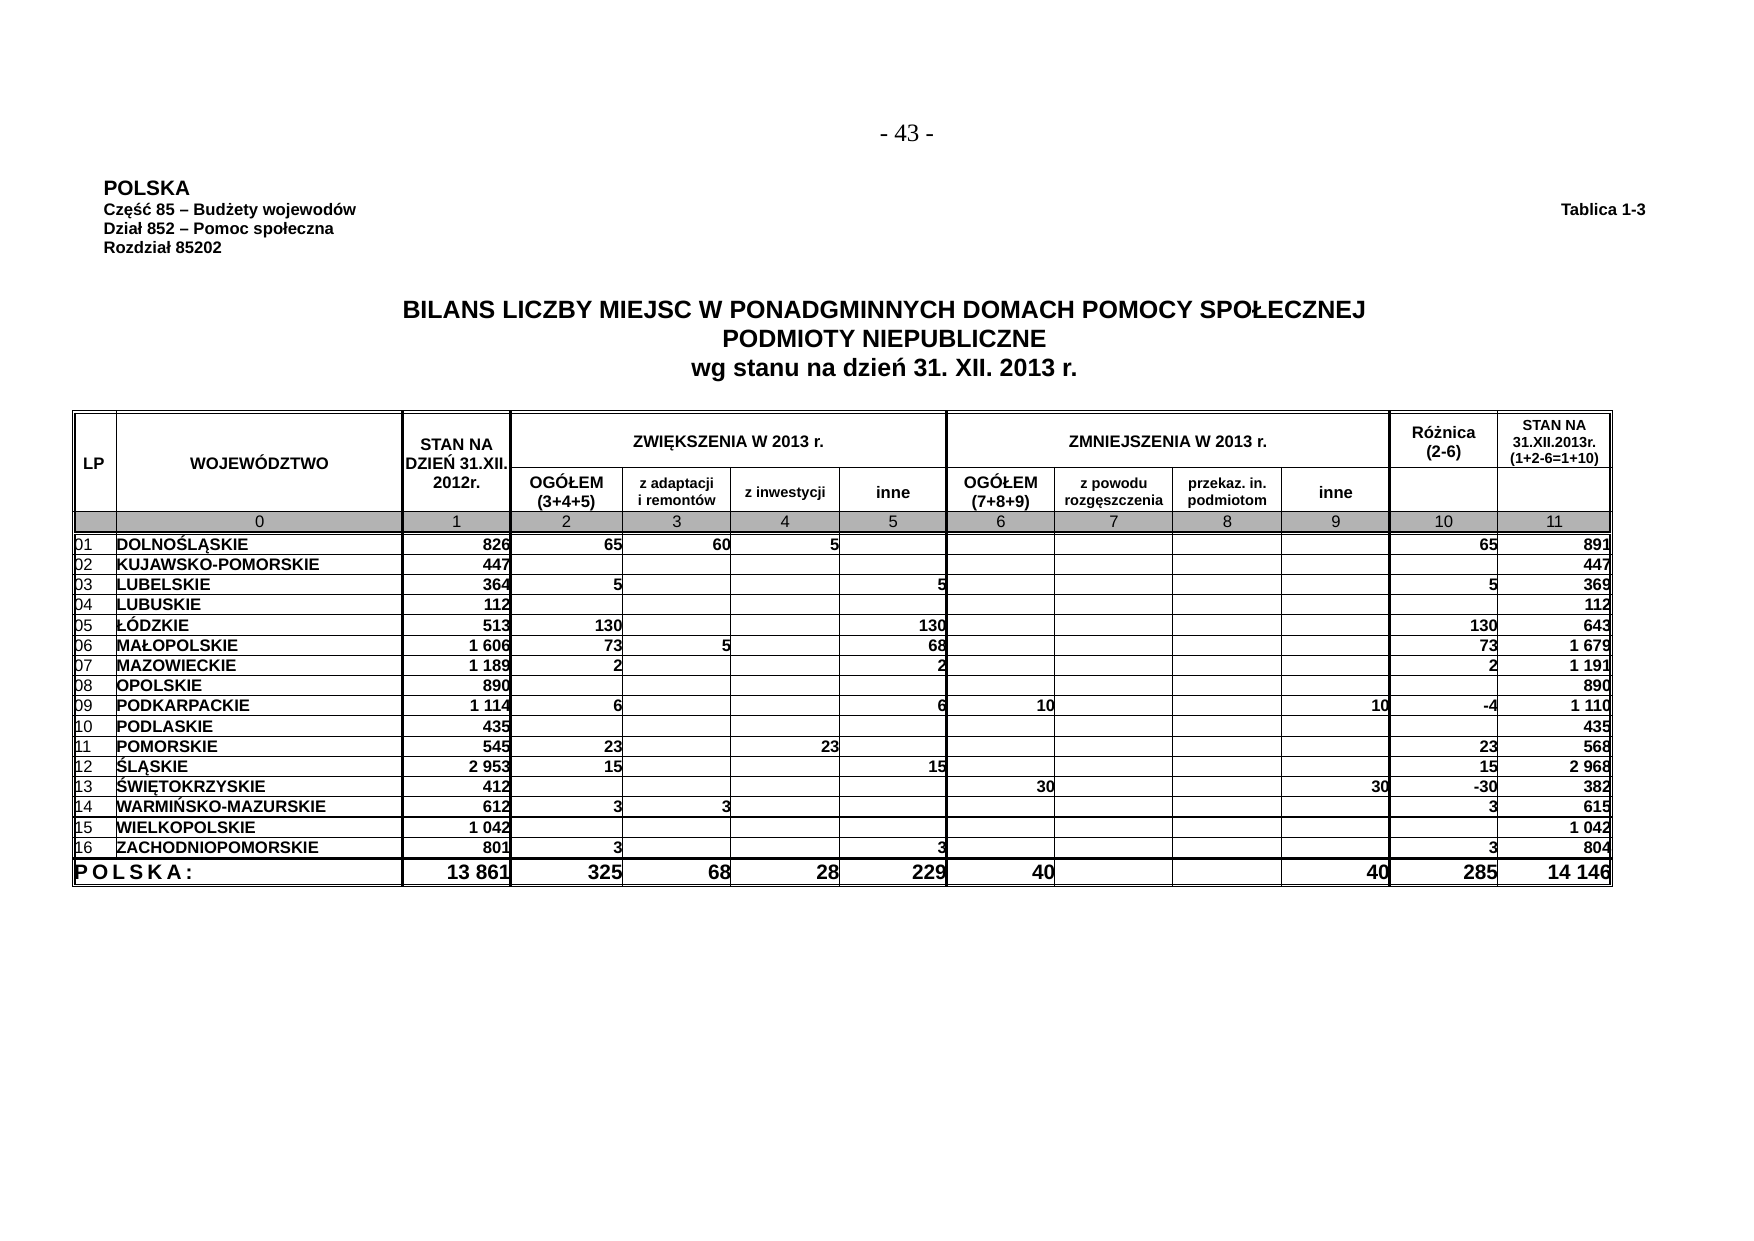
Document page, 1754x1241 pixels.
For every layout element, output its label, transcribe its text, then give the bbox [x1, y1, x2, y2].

table_cell 13 [76, 777, 116, 796]
table_cell [1391, 818, 1497, 837]
table_cell 1 191 [1498, 656, 1609, 675]
table_cell [731, 656, 839, 675]
table_cell 6 [948, 512, 1054, 531]
table_cell z adaptacji i remontów [623, 468, 730, 511]
table_cell z powodu rozgęszczenia [1055, 468, 1172, 511]
table_cell 02 [76, 555, 116, 574]
table_cell 5 [840, 575, 945, 594]
table_cell 1 042 [1498, 818, 1609, 837]
table_cell [948, 838, 1054, 857]
table_cell 612 [404, 797, 509, 816]
table_cell 5 [623, 636, 730, 655]
table_cell 05 [76, 615, 116, 634]
table_cell [1282, 656, 1388, 675]
table_cell [1173, 575, 1281, 594]
table_cell -4 [1391, 696, 1497, 715]
table_header STAN NA DZIEŃ 31.XII. 2012r. [404, 414, 509, 511]
table_cell [1055, 656, 1172, 675]
table_cell [840, 555, 945, 574]
table_cell [1173, 676, 1281, 695]
table_cell [1055, 696, 1172, 715]
table_cell [623, 838, 730, 857]
table_cell [623, 737, 730, 756]
table_cell 3 [512, 797, 622, 816]
table_cell ŁÓDZKIE [117, 615, 401, 634]
table_cell 229 [840, 860, 945, 884]
table_cell [731, 757, 839, 776]
table_header LP [76, 414, 116, 511]
table_cell ZACHODNIOPOMORSKIE [117, 838, 401, 857]
table_cell 130 [840, 615, 945, 634]
table_cell [1391, 595, 1497, 614]
table_cell [1391, 468, 1497, 511]
table_header ZMNIEJSZENIA W 2013 r. [948, 414, 1388, 467]
table_cell [1391, 676, 1497, 695]
table_cell [1173, 737, 1281, 756]
table_cell 2 [512, 656, 622, 675]
table_cell [948, 656, 1054, 675]
table_cell [1055, 716, 1172, 736]
table_cell 285 [1391, 860, 1497, 884]
table_cell OGÓŁEM (7+8+9) [948, 468, 1054, 511]
table_cell 369 [1498, 575, 1609, 594]
table_cell [512, 777, 622, 796]
table_cell [623, 757, 730, 776]
table_cell 65 [1391, 535, 1497, 554]
table_cell 0 [117, 512, 401, 531]
table_cell [512, 676, 622, 695]
table_cell [1282, 535, 1388, 554]
table_cell [1055, 860, 1172, 884]
table_cell [623, 656, 730, 675]
table_cell [623, 716, 730, 736]
table_cell [1282, 595, 1388, 614]
table_cell POMORSKIE [117, 737, 401, 756]
table_cell 68 [840, 636, 945, 655]
table_cell [731, 575, 839, 594]
table_cell 30 [948, 777, 1054, 796]
table_header Różnica (2-6) [1391, 414, 1497, 467]
table_cell 04 [76, 595, 116, 614]
table_cell [623, 696, 730, 715]
table_cell [1173, 818, 1281, 837]
table_cell [1282, 575, 1388, 594]
table_cell [1282, 676, 1388, 695]
table_cell [1282, 716, 1388, 736]
table_cell [1498, 468, 1609, 511]
table_cell [1282, 737, 1388, 756]
table_cell [1282, 636, 1388, 655]
table_cell 10 [1282, 696, 1388, 715]
table_cell [1055, 575, 1172, 594]
text Rozdział 85202 [103, 238, 1665, 257]
table_cell 23 [512, 737, 622, 756]
table_cell [512, 555, 622, 574]
table_cell [1173, 535, 1281, 554]
table_cell [1055, 555, 1172, 574]
table_cell LUBUSKIE [117, 595, 401, 614]
table_cell 15 [1391, 757, 1497, 776]
table_cell z inwestycji [731, 468, 839, 511]
table_cell -30 [1391, 777, 1497, 796]
table_cell [1173, 595, 1281, 614]
table_cell KUJAWSKO-POMORSKIE [117, 555, 401, 574]
table_cell [1282, 838, 1388, 857]
table_cell 130 [512, 615, 622, 634]
table_cell DOLNOŚLĄSKIE [117, 535, 401, 554]
table_cell 5 [1391, 575, 1497, 594]
table_cell [948, 595, 1054, 614]
text Dział 852 – Pomoc społeczna [103, 219, 1665, 238]
table_cell OGÓŁEM (3+4+5) [512, 468, 622, 511]
table_cell 545 [404, 737, 509, 756]
table_cell 06 [76, 636, 116, 655]
table_cell [1055, 636, 1172, 655]
table_cell 1 [404, 512, 509, 531]
table_cell [623, 615, 730, 634]
table_cell MAZOWIECKIE [117, 656, 401, 675]
table_cell [1173, 696, 1281, 715]
table_cell [1391, 716, 1497, 736]
table_cell 6 [512, 696, 622, 715]
table_cell [1055, 777, 1172, 796]
table_cell PODKARPACKIE [117, 696, 401, 715]
table_cell 03 [76, 575, 116, 594]
table_cell MAŁOPOLSKIE [117, 636, 401, 655]
table_cell POLSKA: [76, 860, 401, 884]
table_cell [731, 716, 839, 736]
subtitle wg stanu na dzień 31. XII. 2013 r. [103, 353, 1665, 382]
table_cell [948, 716, 1054, 736]
table_cell 643 [1498, 615, 1609, 634]
table_cell 15 [76, 818, 116, 837]
table_cell [512, 716, 622, 736]
table_header ZWIĘKSZENIA W 2013 r. [512, 414, 945, 467]
table_cell 6 [840, 696, 945, 715]
table_cell 40 [1282, 860, 1388, 884]
table_cell 65 [512, 535, 622, 554]
table_cell 4 [731, 512, 839, 531]
table_cell [731, 636, 839, 655]
table_cell 15 [840, 757, 945, 776]
table_cell 382 [1498, 777, 1609, 796]
table_cell 8 [1173, 512, 1281, 531]
table_cell [1282, 615, 1388, 634]
table_cell 09 [76, 696, 116, 715]
table_cell [512, 595, 622, 614]
table_cell 1 042 [404, 818, 509, 837]
table_cell [1282, 555, 1388, 574]
table_cell 14 146 [1498, 860, 1609, 884]
table_cell 07 [76, 656, 116, 675]
table_cell [1173, 636, 1281, 655]
subtitle BILANS LICZBY MIEJSC W PONADGMINNYCH DOMACH POMOCY SPOŁECZNEJ [103, 295, 1665, 324]
table_cell LUBELSKIE [117, 575, 401, 594]
table_cell 14 [76, 797, 116, 816]
table_cell [1055, 737, 1172, 756]
table_cell ŚLĄSKIE [117, 757, 401, 776]
table_cell [512, 818, 622, 837]
table_cell 08 [76, 676, 116, 695]
table_cell 1 606 [404, 636, 509, 655]
table_cell [1055, 818, 1172, 837]
table_cell przekaz. in. podmiotom [1173, 468, 1281, 511]
table_cell 10 [76, 716, 116, 736]
table_cell 73 [1391, 636, 1497, 655]
table_header STAN NA 31.XII.2013r. (1+2-6=1+10) [1498, 414, 1609, 467]
table_cell 2 [840, 656, 945, 675]
table_cell [948, 535, 1054, 554]
table_cell 3 [1391, 838, 1497, 857]
table_cell 435 [404, 716, 509, 736]
table_cell WIELKOPOLSKIE [117, 818, 401, 837]
table_cell [948, 757, 1054, 776]
table_cell [840, 777, 945, 796]
table_cell 3 [1391, 797, 1497, 816]
table_cell 435 [1498, 716, 1609, 736]
table_cell [948, 797, 1054, 816]
table_cell 40 [948, 860, 1054, 884]
table_cell inne [1282, 468, 1388, 511]
table_cell [1173, 838, 1281, 857]
table_cell 447 [1498, 555, 1609, 574]
table_cell [948, 555, 1054, 574]
table_cell 3 [623, 797, 730, 816]
table_cell [840, 676, 945, 695]
table_cell [1055, 676, 1172, 695]
table_cell 60 [623, 535, 730, 554]
table_cell 890 [1498, 676, 1609, 695]
table_cell [623, 777, 730, 796]
table_cell [1282, 818, 1388, 837]
table_cell [1173, 797, 1281, 816]
table_cell [1055, 797, 1172, 816]
table_cell 2 953 [404, 757, 509, 776]
table_cell 15 [512, 757, 622, 776]
table_cell 891 [1498, 535, 1609, 554]
table_cell [1173, 555, 1281, 574]
table_cell [948, 615, 1054, 634]
table_cell [623, 818, 730, 837]
table_cell [1282, 757, 1388, 776]
table_cell [76, 512, 116, 531]
table_cell [840, 595, 945, 614]
table_cell 5 [731, 535, 839, 554]
table_cell 1 114 [404, 696, 509, 715]
table_cell [731, 676, 839, 695]
table_cell 513 [404, 615, 509, 634]
table_cell [731, 797, 839, 816]
table_cell 3 [623, 512, 730, 531]
table_cell 447 [404, 555, 509, 574]
table_cell inne [840, 468, 945, 511]
table_cell 23 [1391, 737, 1497, 756]
table_cell [731, 696, 839, 715]
table_cell [1173, 656, 1281, 675]
table_cell WARMIŃSKO-MAZURSKIE [117, 797, 401, 816]
table_cell 412 [404, 777, 509, 796]
table_cell 890 [404, 676, 509, 695]
table_cell 73 [512, 636, 622, 655]
table_cell 10 [948, 696, 1054, 715]
table_cell [1173, 860, 1281, 884]
table_cell [948, 818, 1054, 837]
table_cell 7 [1055, 512, 1172, 531]
table_cell 3 [840, 838, 945, 857]
table_cell [1173, 757, 1281, 776]
table_cell [948, 575, 1054, 594]
table_cell 1 110 [1498, 696, 1609, 715]
table_header WOJEWÓDZTWO [117, 414, 401, 511]
table_cell 23 [731, 737, 839, 756]
table_cell 10 [1391, 512, 1497, 531]
table_cell 568 [1498, 737, 1609, 756]
table_cell [840, 818, 945, 837]
table_cell [1055, 838, 1172, 857]
table_cell [1391, 555, 1497, 574]
table_cell 68 [623, 860, 730, 884]
table_cell 325 [512, 860, 622, 884]
text Część 85 – Budżety wojewodów Tablica 1-3 [103, 199, 1665, 219]
table_cell [948, 737, 1054, 756]
table_cell 16 [76, 838, 116, 857]
table_cell 13 861 [404, 860, 509, 884]
table_cell 2 968 [1498, 757, 1609, 776]
table_cell 01 [76, 535, 116, 554]
table_cell [1282, 797, 1388, 816]
table_cell [731, 595, 839, 614]
table_cell PODLASKIE [117, 716, 401, 736]
table_cell 112 [404, 595, 509, 614]
table_cell 1 679 [1498, 636, 1609, 655]
table_cell 5 [840, 512, 945, 531]
table_cell [731, 818, 839, 837]
table_cell 3 [512, 838, 622, 857]
table_cell 1 189 [404, 656, 509, 675]
table_cell 2 [1391, 656, 1497, 675]
table_cell [1173, 615, 1281, 634]
table_cell 30 [1282, 777, 1388, 796]
table_cell 826 [404, 535, 509, 554]
table_cell 12 [76, 757, 116, 776]
table_cell [1173, 716, 1281, 736]
table_cell 112 [1498, 595, 1609, 614]
table_cell [1055, 595, 1172, 614]
table_cell [731, 777, 839, 796]
table_cell 11 [1498, 512, 1609, 531]
table_cell 5 [512, 575, 622, 594]
subtitle PODMIOTY NIEPUBLICZNE [103, 324, 1665, 353]
table_cell [1055, 615, 1172, 634]
table_cell [840, 737, 945, 756]
table_cell 2 [512, 512, 622, 531]
table_cell OPOLSKIE [117, 676, 401, 695]
table_cell ŚWIĘTOKRZYSKIE [117, 777, 401, 796]
table_cell [948, 636, 1054, 655]
table_cell [1055, 757, 1172, 776]
table_cell 801 [404, 838, 509, 857]
table_cell 615 [1498, 797, 1609, 816]
table_cell 804 [1498, 838, 1609, 857]
table_cell [948, 676, 1054, 695]
table_cell 28 [731, 860, 839, 884]
table_cell [623, 575, 730, 594]
table_cell 9 [1282, 512, 1388, 531]
table_cell 11 [76, 737, 116, 756]
table_cell [731, 838, 839, 857]
table_cell [840, 535, 945, 554]
text POLSKA [103, 176, 1665, 199]
table_cell 364 [404, 575, 509, 594]
table_cell [1173, 777, 1281, 796]
table_cell [623, 595, 730, 614]
table_cell 130 [1391, 615, 1497, 634]
table_cell [1055, 535, 1172, 554]
table_cell [840, 716, 945, 736]
table_cell [623, 676, 730, 695]
table_cell [731, 555, 839, 574]
table_cell [731, 615, 839, 634]
table_cell [623, 555, 730, 574]
table_cell [840, 797, 945, 816]
